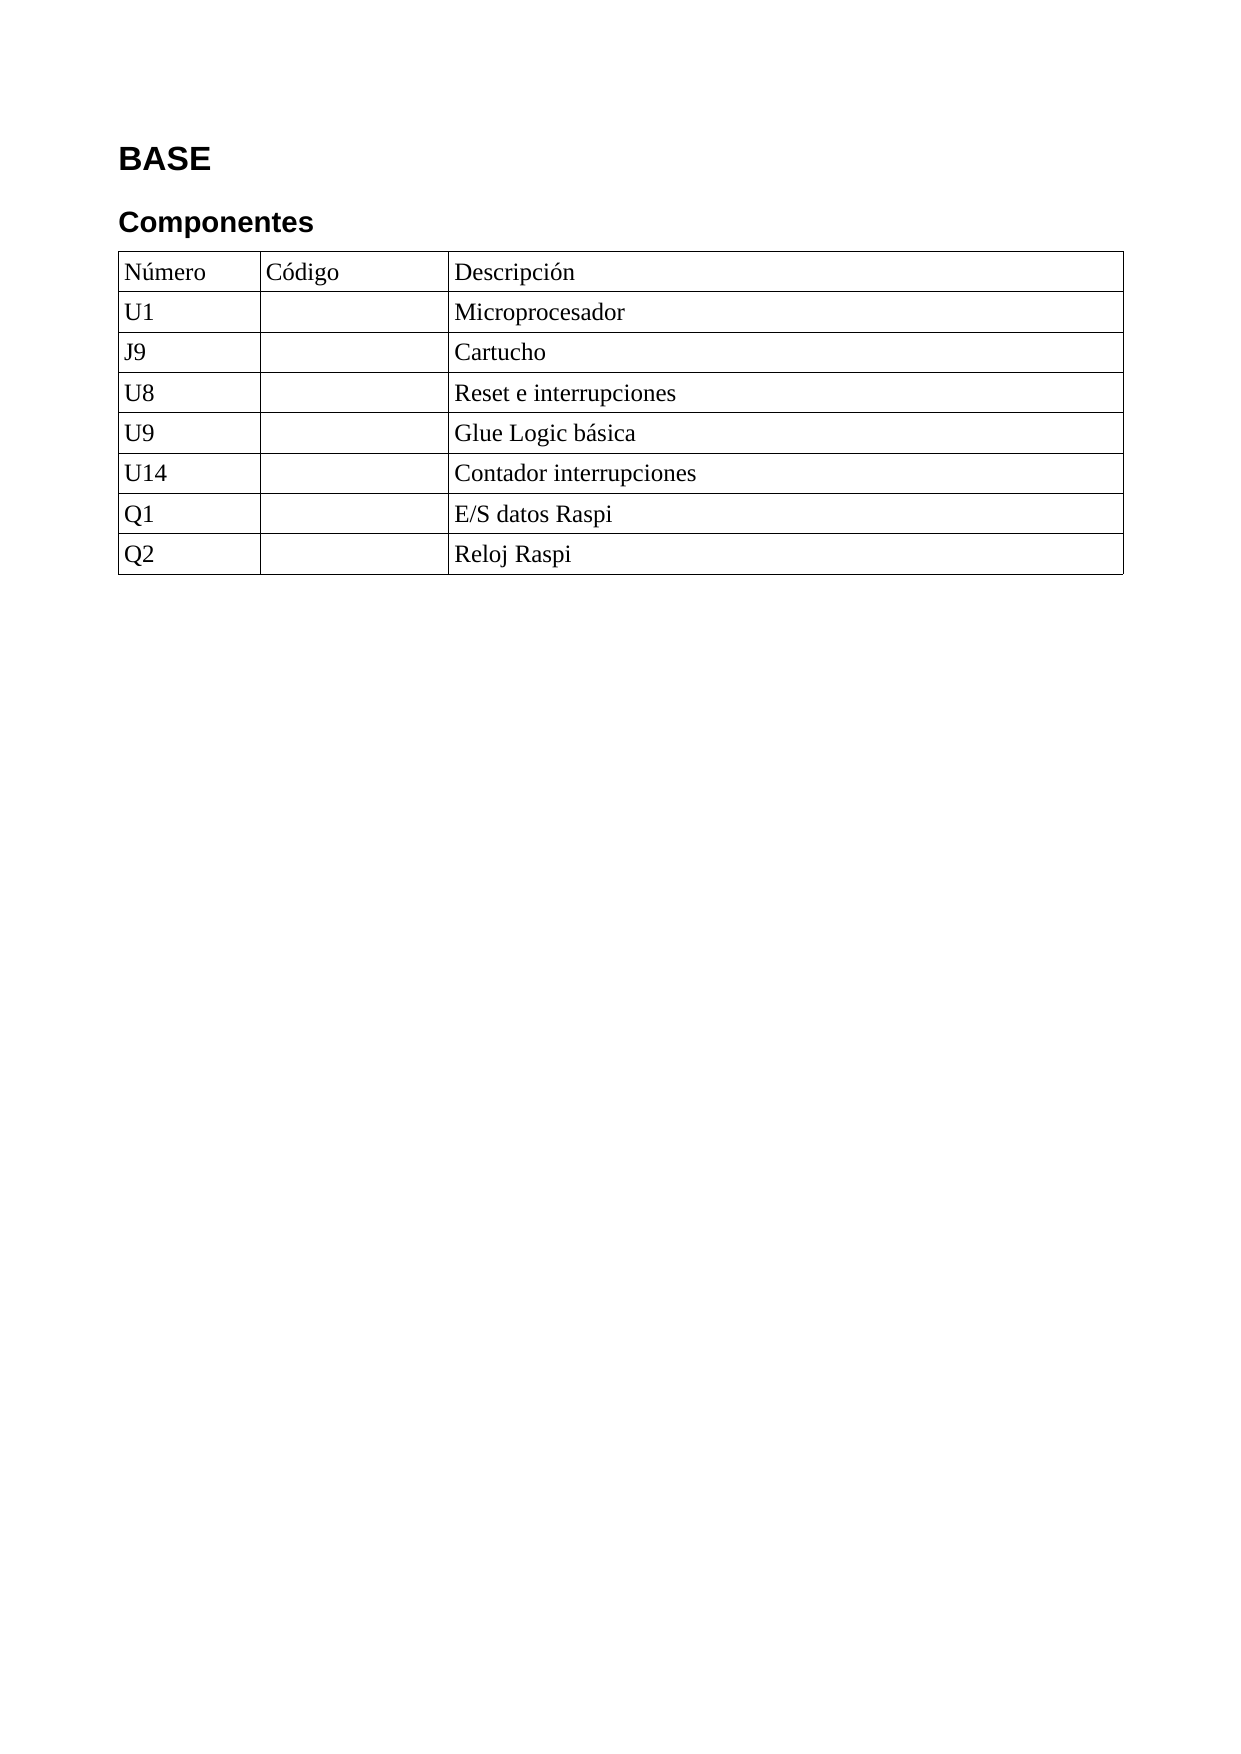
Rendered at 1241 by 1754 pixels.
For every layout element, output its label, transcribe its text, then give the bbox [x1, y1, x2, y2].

table_cell Reloj Raspi [449, 534, 1123, 573]
table_cell [261, 333, 448, 372]
table_cell Microprocesador [449, 292, 1123, 332]
table_header Número [119, 252, 260, 291]
table_header Código [261, 252, 448, 291]
table_cell [261, 454, 448, 493]
table_cell Cartucho [449, 333, 1123, 372]
table_cell J9 [119, 333, 260, 372]
table_cell U9 [119, 413, 260, 452]
table_cell Q2 [119, 534, 260, 573]
table_cell [261, 413, 448, 452]
table_cell E/S datos Raspi [449, 494, 1123, 533]
table_cell Q1 [119, 494, 260, 533]
table_cell [261, 292, 448, 332]
subtitle Componentes [118, 205, 1122, 238]
table_cell Reset e interrupciones [449, 373, 1123, 412]
table_cell [261, 373, 448, 412]
table_cell U14 [119, 454, 260, 493]
table_cell Contador interrupciones [449, 454, 1123, 493]
table_header Descripción [449, 252, 1123, 291]
table_cell Glue Logic básica [449, 413, 1123, 452]
table_cell U1 [119, 292, 260, 332]
table_cell [261, 494, 448, 533]
table_cell U8 [119, 373, 260, 412]
subtitle BASE [118, 139, 1122, 178]
table_cell [261, 534, 448, 573]
